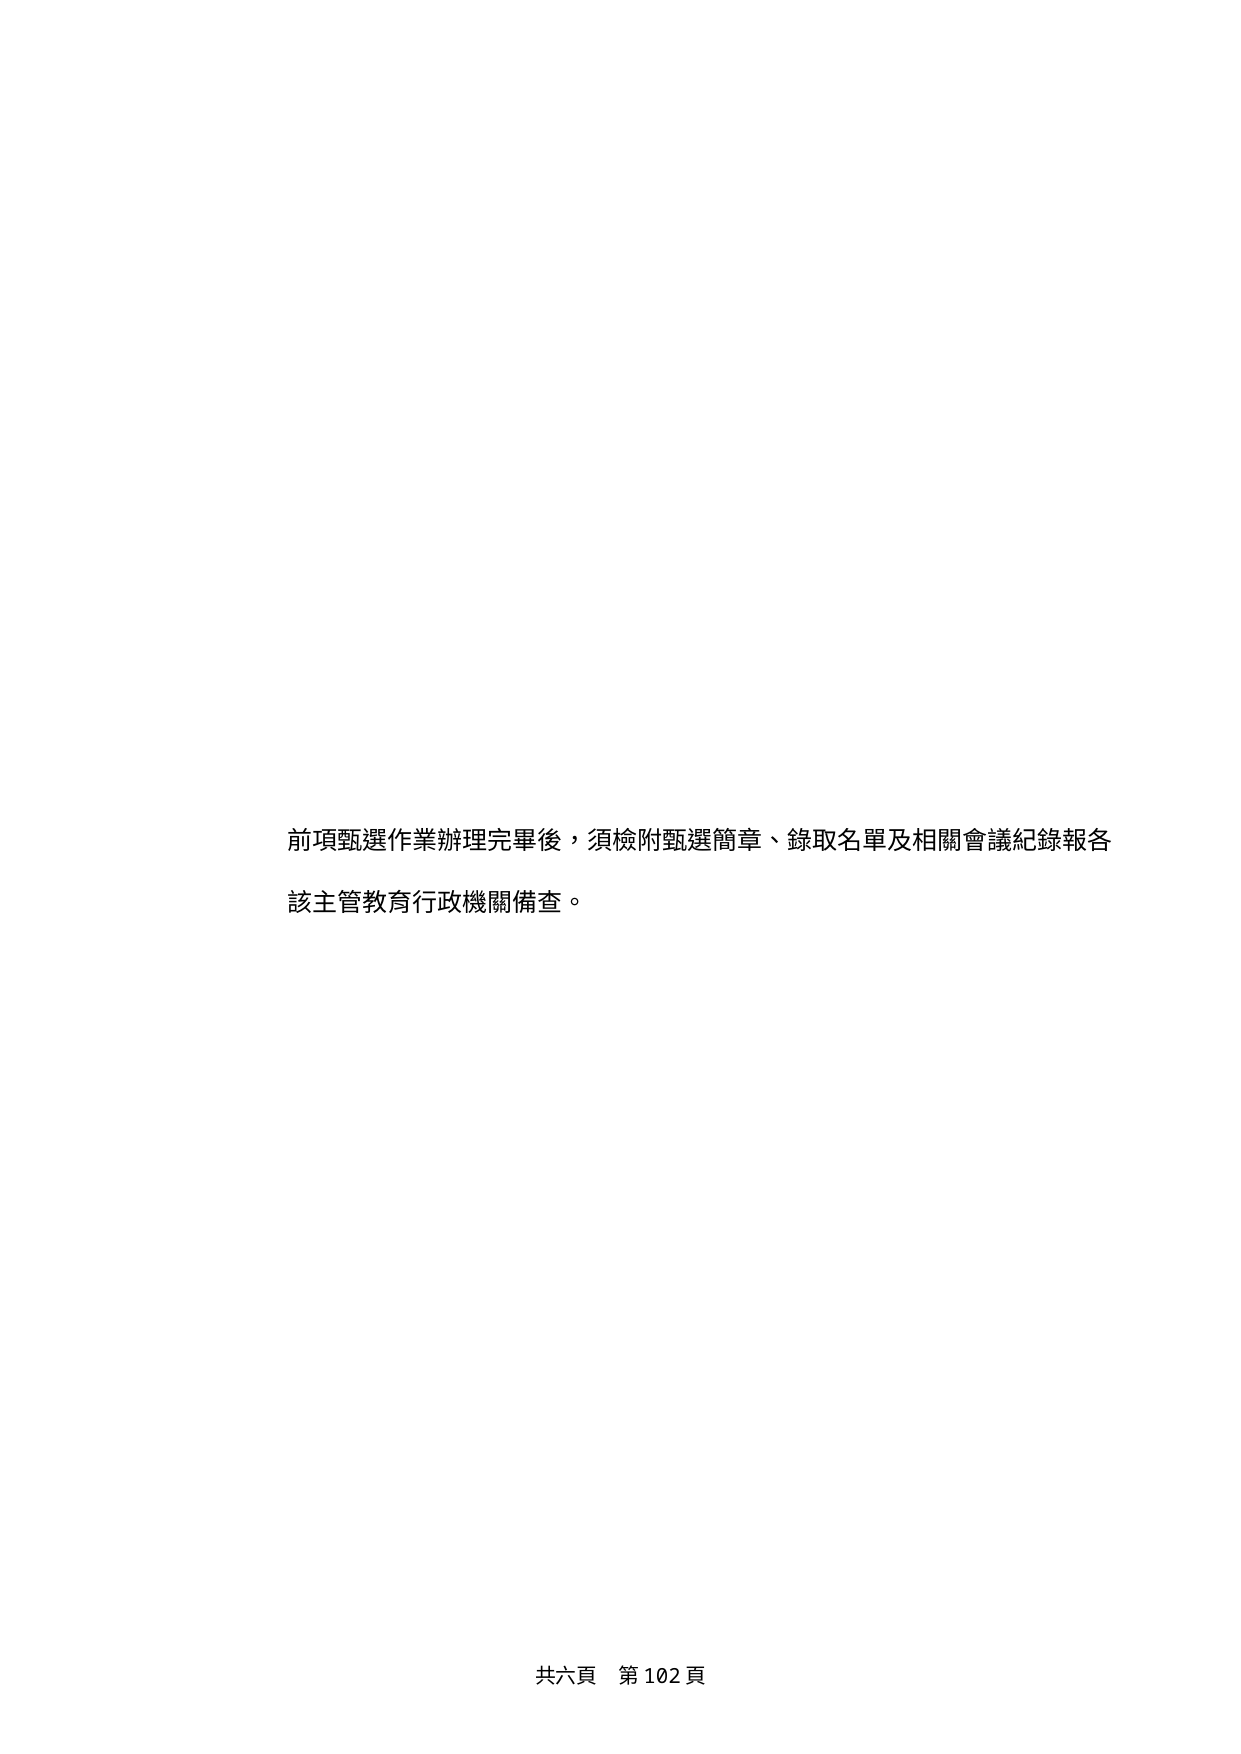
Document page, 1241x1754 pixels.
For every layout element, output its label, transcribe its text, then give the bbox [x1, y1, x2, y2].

text 前項甄選作業辦理完畢後，須檢附甄選簡章、錄取名單及相關會議紀錄報各該主管教育行政機關備查。 [287, 797, 1122, 922]
